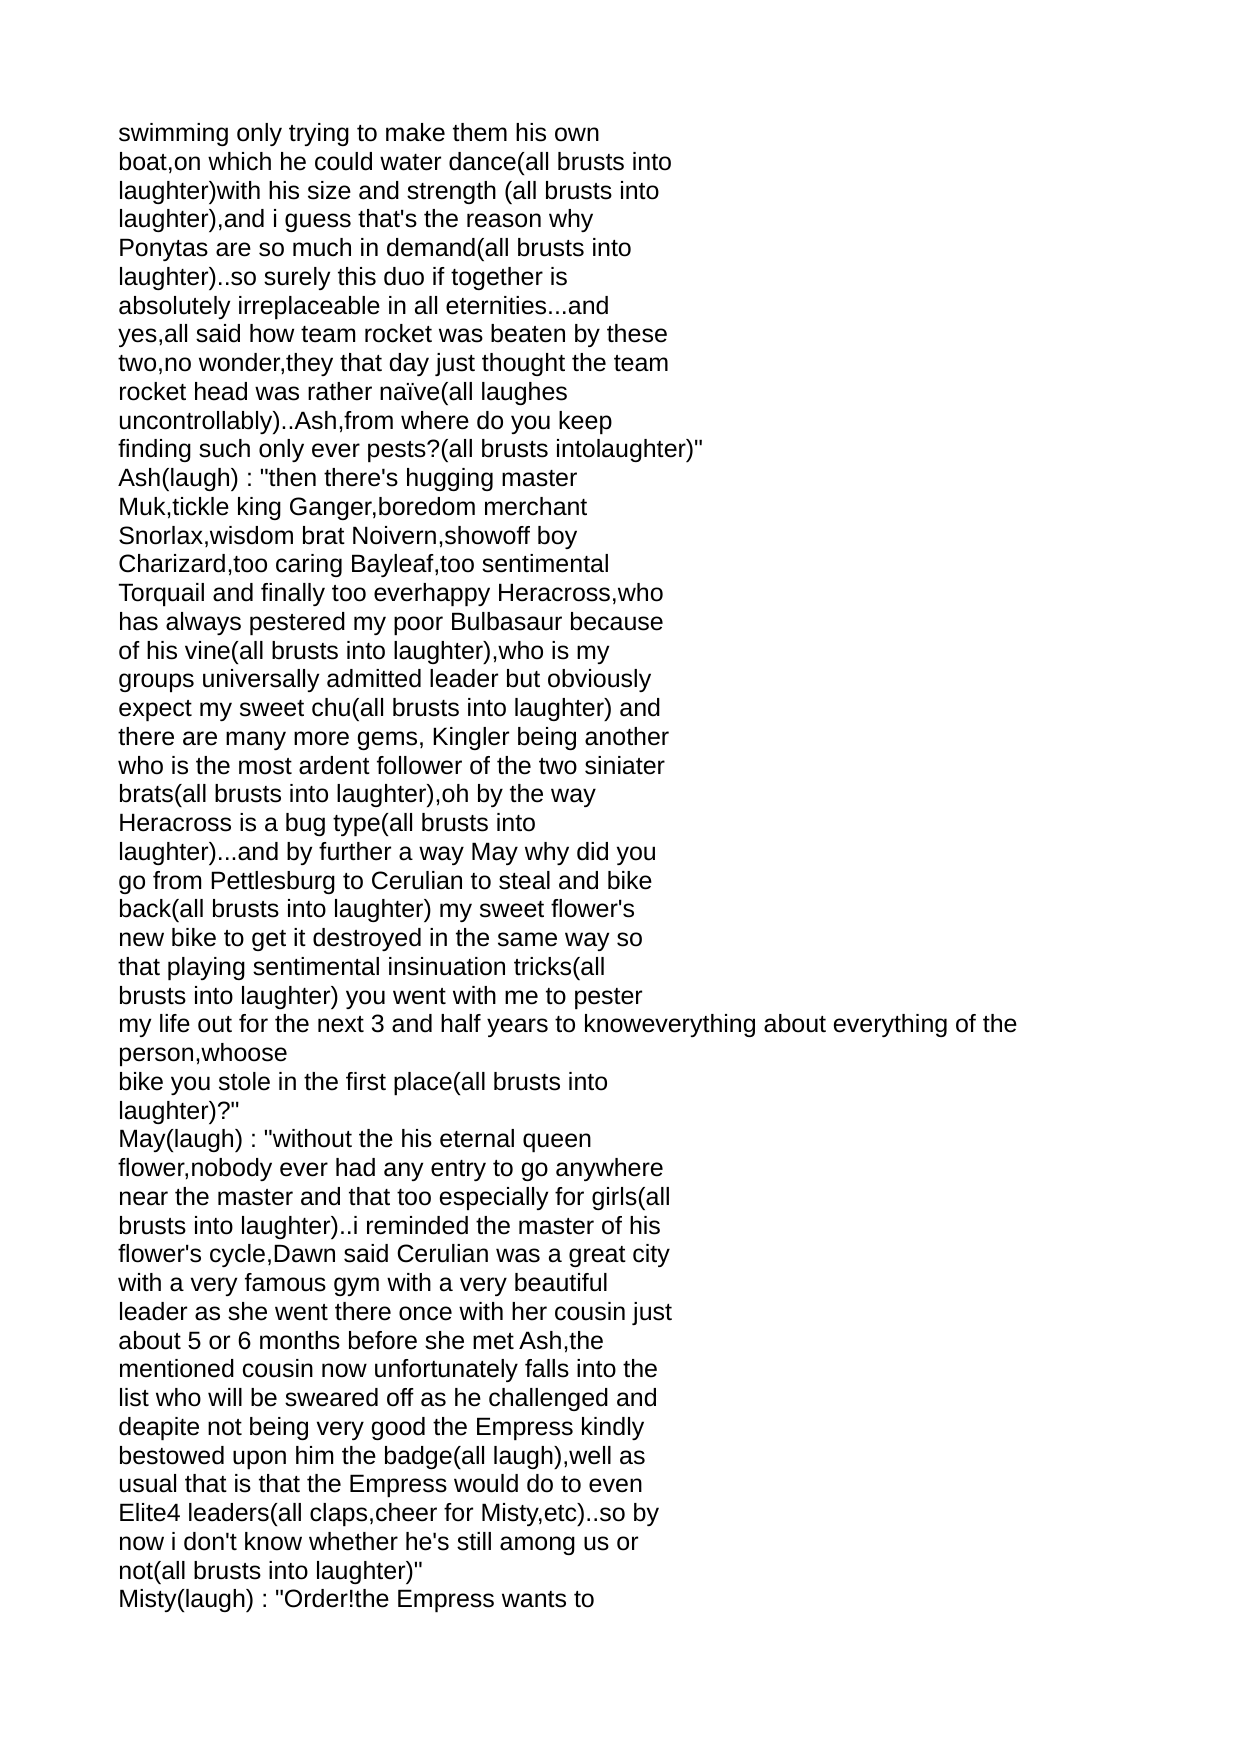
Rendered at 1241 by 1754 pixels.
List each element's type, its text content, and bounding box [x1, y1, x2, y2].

text not(all brusts into laughter)" [118, 1556, 1122, 1584]
text list who will be sweared off as he challenged and [118, 1383, 1122, 1412]
text leader as she went there once with her cousin just [118, 1297, 1122, 1326]
text boat,on which he could water dance(all brusts into [118, 147, 1122, 176]
text laughter)...and by further a way May why did you [118, 837, 1122, 866]
text absolutely irreplaceable in all eternities...and [118, 291, 1122, 319]
text laughter),and i guess that's the reason why [118, 204, 1122, 233]
text brats(all brusts into laughter),oh by the way [118, 779, 1122, 808]
text Muk,tickle king Ganger,boredom merchant [118, 492, 1122, 521]
text that playing sentimental insinuation tricks(all [118, 952, 1122, 981]
text there are many more gems, Kingler being another [118, 722, 1122, 751]
text expect my sweet chu(all brusts into laughter) and [118, 693, 1122, 722]
text laughter)..so surely this duo if together is [118, 262, 1122, 291]
text two,no wonder,they that day just thought the team [118, 348, 1122, 377]
text who is the most ardent follower of the two siniater [118, 751, 1122, 779]
text new bike to get it destroyed in the same way so [118, 923, 1122, 952]
text groups universally admitted leader but obviously [118, 664, 1122, 693]
text Ponytas are so much in demand(all brusts into [118, 233, 1122, 262]
text uncontrollably)..Ash,from where do you keep [118, 406, 1122, 434]
text has always pestered my poor Bulbasaur because [118, 607, 1122, 636]
text brusts into laughter)..i reminded the master of his [118, 1211, 1122, 1239]
text laughter)?" [118, 1096, 1122, 1124]
text Heracross is a bug type(all brusts into [118, 808, 1122, 837]
text bestowed upon him the badge(all laugh),well as [118, 1441, 1122, 1469]
text Elite4 leaders(all claps,cheer for Misty,etc)..so by [118, 1498, 1122, 1527]
text my life out for the next 3 and half years to knoweverything about everything of the person,whoose [118, 1009, 1122, 1067]
text brusts into laughter) you went with me to pester [118, 981, 1122, 1009]
text near the master and that too especially for girls(all [118, 1182, 1122, 1211]
text Snorlax,wisdom brat Noivern,showoff boy [118, 521, 1122, 549]
text yes,all said how team rocket was beaten by these [118, 319, 1122, 348]
text deapite not being very good the Empress kindly [118, 1412, 1122, 1441]
text bike you stole in the first place(all brusts into [118, 1067, 1122, 1096]
text Torquail and finally too everhappy Heracross,who [118, 578, 1122, 607]
text Misty(laugh) : "Order!the Empress wants to [118, 1584, 1122, 1613]
text about 5 or 6 months before she met Ash,the [118, 1326, 1122, 1354]
text now i don't know whether he's still among us or [118, 1527, 1122, 1556]
text May(laugh) : "without the his eternal queen [118, 1124, 1122, 1153]
text Charizard,too caring Bayleaf,too sentimental [118, 549, 1122, 578]
text back(all brusts into laughter) my sweet flower's [118, 894, 1122, 923]
text rocket head was rather naïve(all laughes [118, 377, 1122, 406]
text with a very famous gym with a very beautiful [118, 1268, 1122, 1297]
text mentioned cousin now unfortunately falls into the [118, 1354, 1122, 1383]
text finding such only ever pests?(all brusts intolaughter)" [118, 434, 1122, 463]
text flower's cycle,Dawn said Cerulian was a great city [118, 1239, 1122, 1268]
text laughter)with his size and strength (all brusts into [118, 176, 1122, 204]
text of his vine(all brusts into laughter),who is my [118, 636, 1122, 664]
text Ash(laugh) : "then there's hugging master [118, 463, 1122, 492]
text go from Pettlesburg to Cerulian to steal and bike [118, 866, 1122, 894]
text usual that is that the Empress would do to even [118, 1469, 1122, 1498]
text swimming only trying to make them his own [118, 118, 1122, 147]
text flower,nobody ever had any entry to go anywhere [118, 1153, 1122, 1182]
